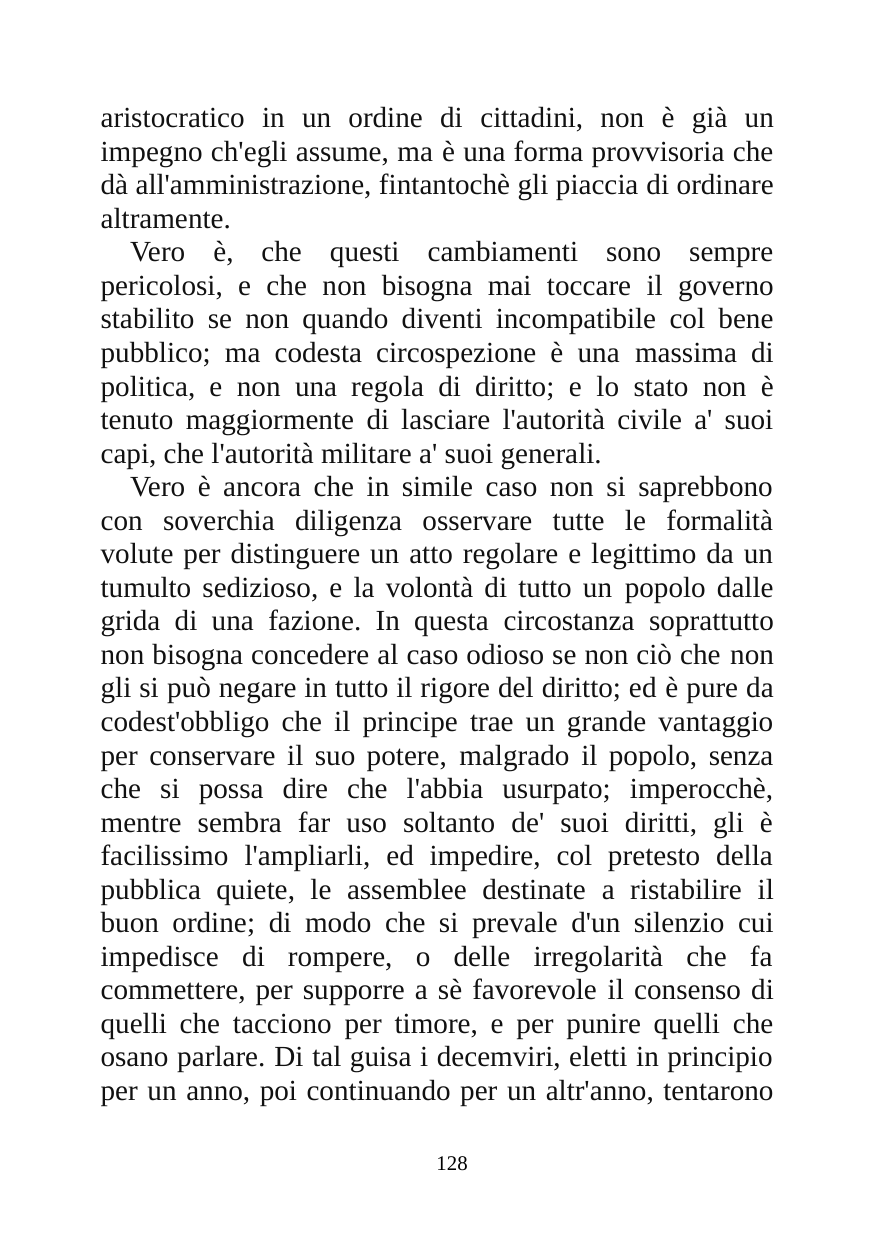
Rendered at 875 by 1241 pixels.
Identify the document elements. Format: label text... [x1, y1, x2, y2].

text Vero è, che questi cambiamenti sono sempre pericolosi, e che non bisogna mai toccare il governo stabilito se non quando diventi incompatibile col bene pubblico; ma codesta circospezione è una massima di politica, e non una regola di diritto; e lo stato non è tenuto maggiormente di lasciare l'autorità civile a' suoi capi, che l'autorità militare a' suoi generali. [100, 234, 774, 469]
text Vero è ancora che in simile caso non si saprebbono con soverchia diligenza osservare tutte le formalità volute per distinguere un atto regolare e legittimo da un tumulto sedizioso, e la volontà di tutto un popolo dalle grida di una fazione. In questa circostanza soprattutto non bisogna concedere al caso odioso se non ciò che non gli si può negare in tutto il rigore del diritto; ed è pure da codest'obbligo che il principe trae un grande vantaggio per conservare il suo potere, malgrado il popolo, senza che si possa dire che l'abbia usurpato; imperocchè, mentre sembra far uso soltanto de' suoi diritti, gli è facilissimo l'ampliarli, ed impedire, col pretesto della pubblica quiete, le assemblee destinate a ristabilire il buon ordine; di modo che si prevale d'un silenzio cui impedisce di rompere, o delle irregolarità che fa commettere, per supporre a sè favorevole il consenso di quelli che tacciono per timore, e per punire quelli che osano parlare. Di tal guisa i decemviri, eletti in principio per un anno, poi continuando per un altr'anno, tentarono [100, 469, 774, 1107]
text aristocratico in un ordine di cittadini, non è già un impegno ch'egli assume, ma è una forma provvisoria che dà all'amministrazione, fintantochè gli piaccia di ordinare altramente. [100, 100, 774, 234]
